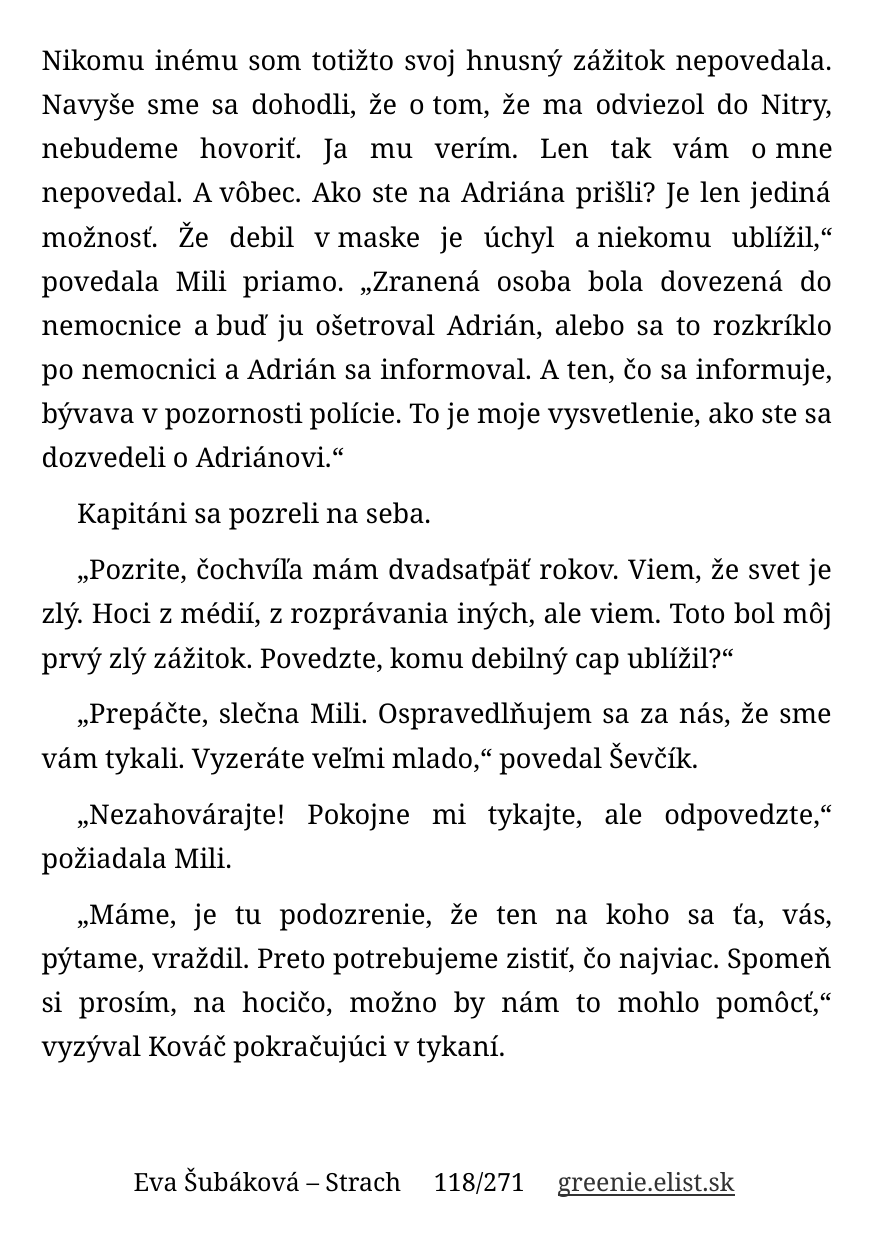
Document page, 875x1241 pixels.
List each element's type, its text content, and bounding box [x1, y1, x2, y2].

text „Nezahovárajte! Pokojne mi tykajte, ale odpovedzte,“ požiadala Mili. [41, 795, 833, 876]
text „Máme, je tu podozrenie, že ten na koho sa ťa, vás, pýtame, vraždil. Preto potrebujeme zistiť, čo najviac. Spomeň si prosím, na hocičo, možno by nám to mohlo pomôcť,“ vyzýval Kováč pokračujúci v tykaní. [41, 895, 833, 1064]
text Nikomu inému som totižto svoj hnusný zážitok nepovedala. Navyše sme sa dohodli, že o tom, že ma odviezol do Nitry, nebudeme hovoriť. Ja mu verím. Len tak vám o mne nepovedal. A vôbec. Ako ste na Adriána prišli? Je len jediná možnosť. Že debil v maske je úchyl a niekomu ublížil,“ povedala Mili priamo. „Zranená osoba bola dovezená do nemocnice a buď ju ošetroval Adrián, alebo sa to rozkríklo po nemocnici a Adrián sa informoval. A ten, čo sa informuje, bývava v pozornosti polície. To je moje vysvetlenie, ako ste sa dozvedeli o Adriánovi.“ [41, 41, 833, 476]
text „Prepáčte, slečna Mili. Ospravedlňujem sa za nás, že sme vám tykali. Vyzeráte veľmi mlado,“ povedal Ševčík. [41, 695, 833, 776]
text Kapitáni sa pozreli na seba. [41, 495, 833, 532]
text „Pozrite, čochvíľa mám dvadsaťpäť rokov. Viem, že svet je zlý. Hoci z médií, z rozprávania iných, ale viem. Toto bol môj prvý zlý zážitok. Povedzte, komu debilný cap ublížil?“ [41, 551, 833, 676]
